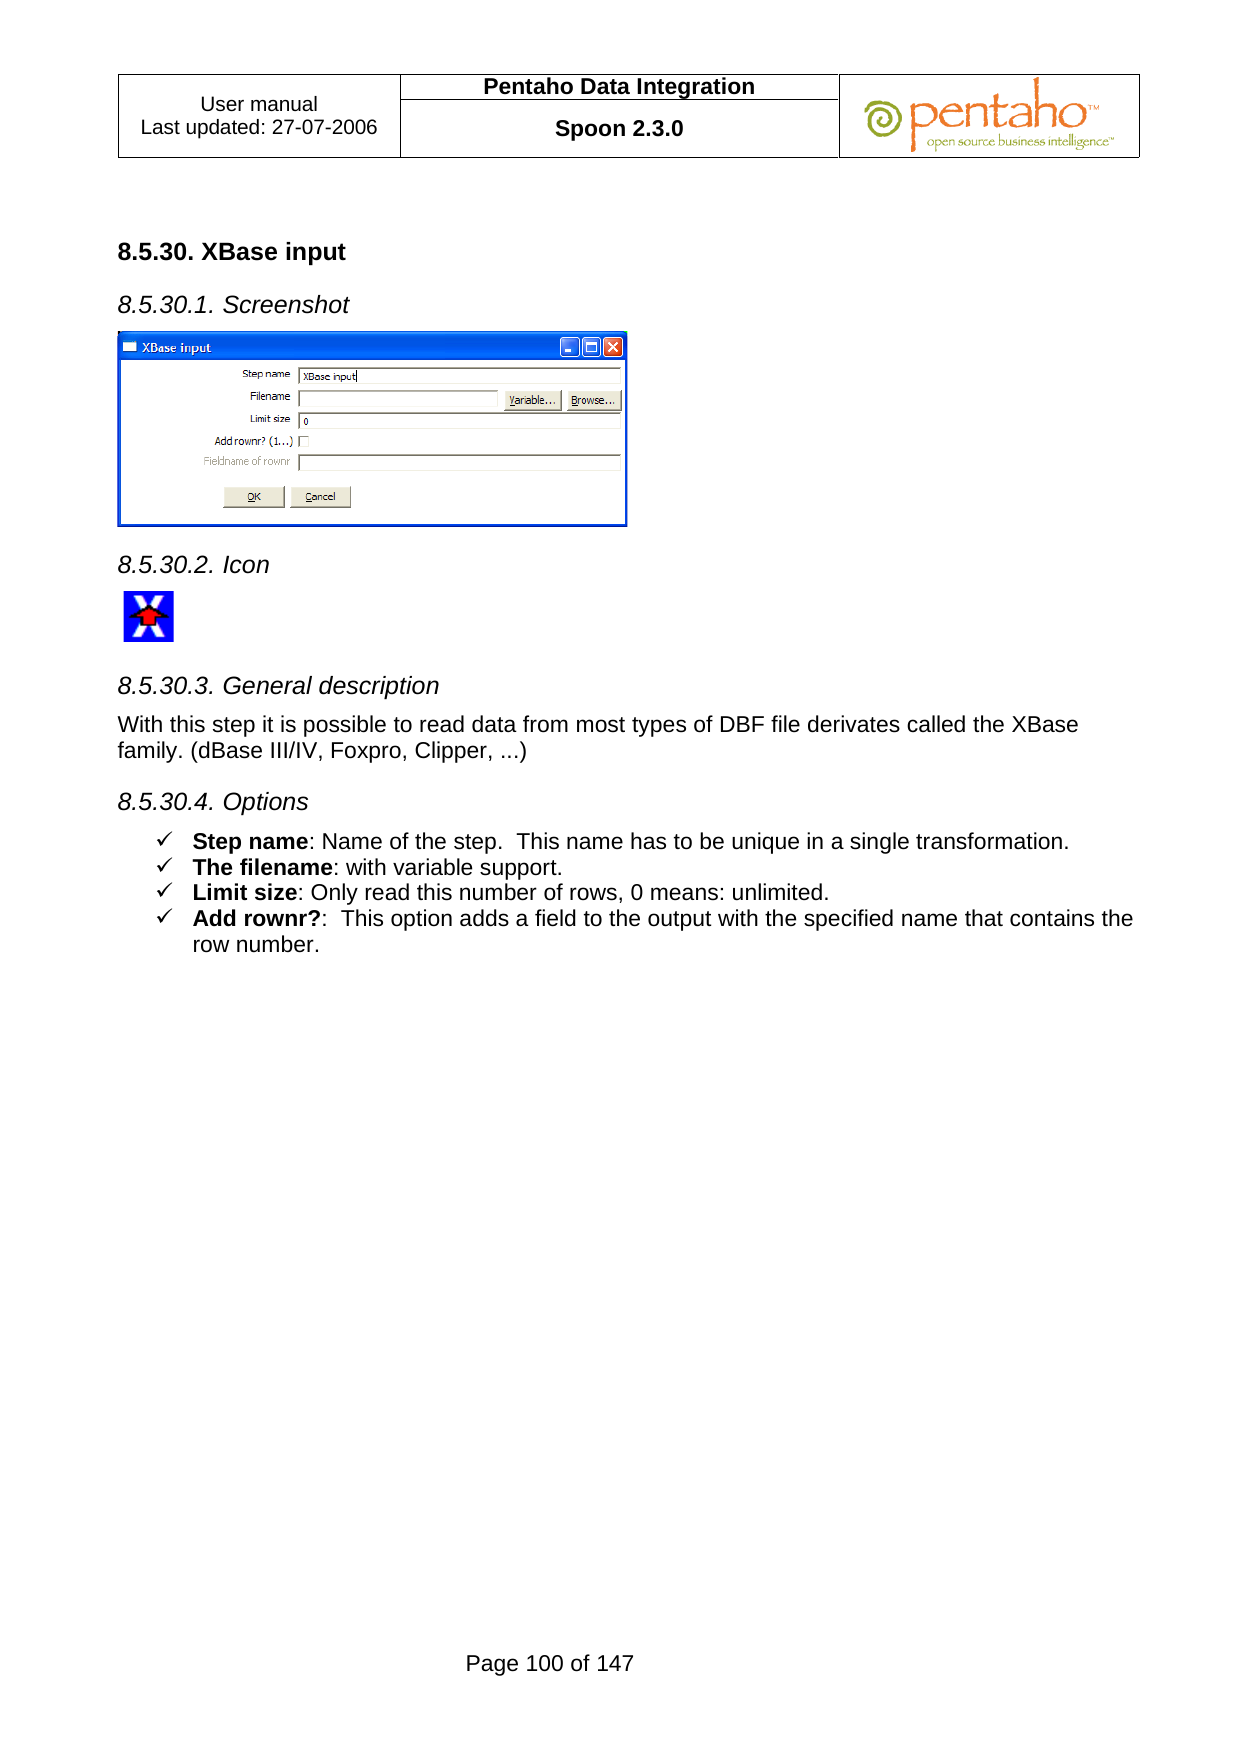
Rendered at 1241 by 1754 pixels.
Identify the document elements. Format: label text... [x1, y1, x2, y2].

list Step name: Name of the step. This name has to be unique in a single transformation. [155, 829, 1137, 854]
list Add rownr?: This option adds a field to the output with the specified name that contains the row number. [155, 906, 1137, 957]
list The filename: with variable support. [155, 854, 1137, 880]
text With this step it is possible to read data from most types of DBF file derivates called the XBase family. (dBase III/IV, Foxpro, Clipper, ...) [117, 712, 1137, 763]
list Limit size: Only read this number of rows, 0 means: unlimited. [155, 880, 1137, 906]
picture [117, 331, 628, 527]
subtitle Icon [117, 551, 1137, 579]
subtitle General description [117, 672, 1137, 699]
subtitle Options [117, 788, 1137, 816]
picture [123, 591, 174, 642]
subtitle XBase input [117, 238, 1137, 266]
subtitle Screenshot [117, 291, 1137, 319]
